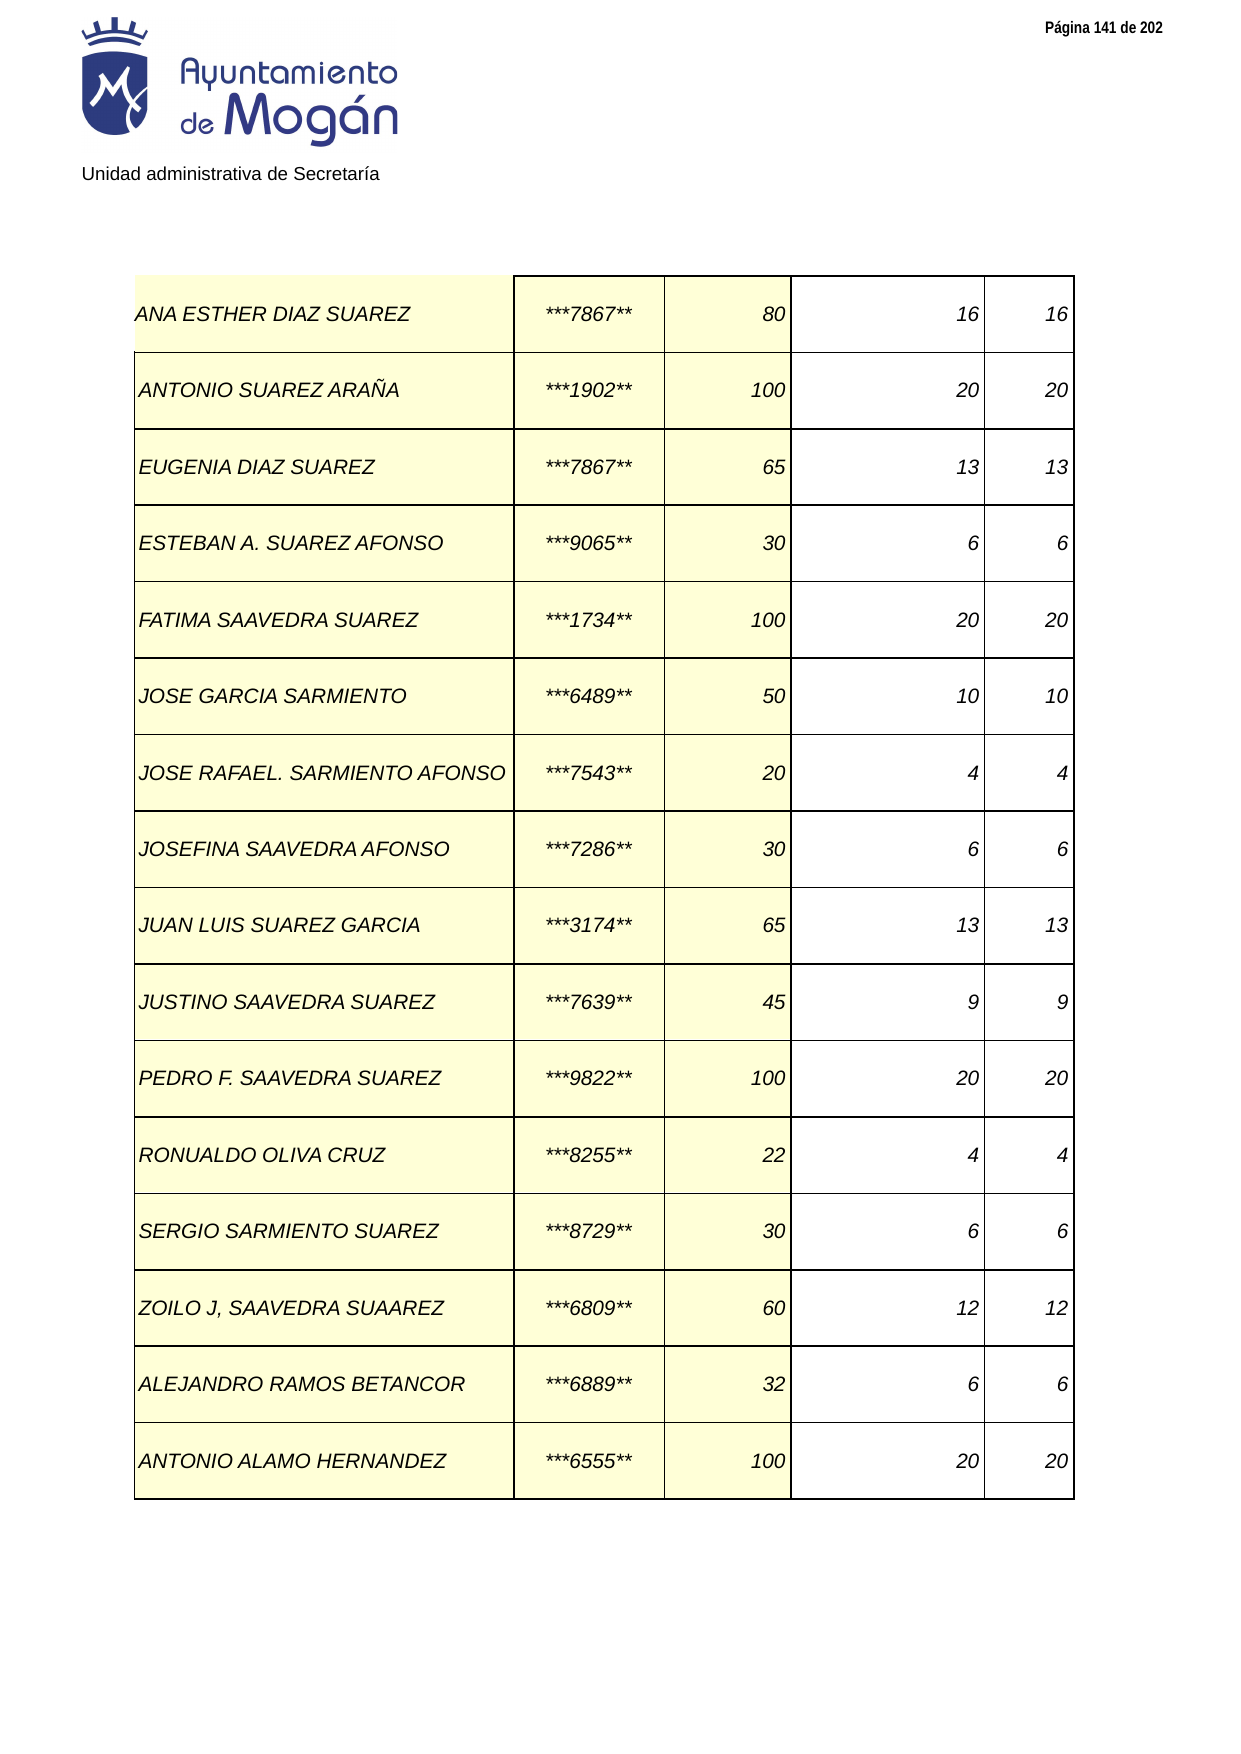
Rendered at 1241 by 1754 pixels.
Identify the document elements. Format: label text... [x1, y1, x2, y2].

table_cell ANTONIO SUAREZ ARAÑA [135, 353, 513, 428]
table_cell 4 [792, 1118, 984, 1192]
table_cell 20 [985, 1041, 1073, 1116]
table_cell 100 [665, 1041, 790, 1116]
table_cell 6 [792, 1347, 984, 1422]
table_cell 65 [665, 430, 790, 504]
table_cell JUSTINO SAAVEDRA SUAREZ [135, 965, 513, 1039]
table_cell 12 [792, 1271, 984, 1345]
table_cell 20 [792, 1041, 984, 1116]
table_cell ***8729** [515, 1194, 664, 1269]
table_cell 10 [985, 659, 1073, 734]
table_cell ***7543** [515, 735, 664, 810]
table_cell 100 [665, 1423, 790, 1498]
table_cell ***7639** [515, 965, 664, 1039]
table_cell ESTEBAN A. SUAREZ AFONSO [135, 506, 513, 581]
table_cell JOSEFINA SAAVEDRA AFONSO [135, 812, 513, 887]
table_cell 6 [985, 1347, 1073, 1422]
table_cell 20 [665, 735, 790, 810]
table_cell 30 [665, 506, 790, 581]
table_cell 20 [792, 1423, 984, 1498]
table_cell 60 [665, 1271, 790, 1345]
table_cell 16 [792, 277, 984, 351]
table_cell 45 [665, 965, 790, 1039]
table_cell 4 [985, 1118, 1073, 1192]
table_cell JOSE RAFAEL. SARMIENTO AFONSO [135, 735, 513, 810]
table_cell RONUALDO OLIVA CRUZ [135, 1118, 513, 1192]
table_cell 16 [985, 277, 1073, 351]
table_cell 6 [792, 506, 984, 581]
table_cell 6 [985, 812, 1073, 887]
table_cell ***1734** [515, 582, 664, 657]
table_cell EUGENIA DIAZ SUAREZ [135, 430, 513, 504]
table_cell ANTONIO ALAMO HERNANDEZ [135, 1423, 513, 1498]
table_cell ***6809** [515, 1271, 664, 1345]
table_cell ***6889** [515, 1347, 664, 1422]
table_cell ***7286** [515, 812, 664, 887]
table_cell 100 [665, 582, 790, 657]
table_cell JUAN LUIS SUAREZ GARCIA [135, 888, 513, 963]
table_cell ***7867** [515, 430, 664, 504]
table_cell ***7867** [515, 277, 664, 351]
table_cell 4 [792, 735, 984, 810]
table_cell ***3174** [515, 888, 664, 963]
picture [81, 17, 398, 153]
table_cell 32 [665, 1347, 790, 1422]
table_cell ***1902** [515, 353, 664, 428]
table_cell 50 [665, 659, 790, 734]
table_cell JOSE GARCIA SARMIENTO [135, 659, 513, 734]
table_cell 4 [985, 735, 1073, 810]
table_cell 13 [985, 430, 1073, 504]
table_cell ***8255** [515, 1118, 664, 1192]
table_cell 30 [665, 812, 790, 887]
table_cell 30 [665, 1194, 790, 1269]
table_cell ***9065** [515, 506, 664, 581]
table_cell 6 [985, 1194, 1073, 1269]
table_cell 13 [792, 888, 984, 963]
table_cell 6 [792, 1194, 984, 1269]
table_cell ***6555** [515, 1423, 664, 1498]
table_cell 13 [792, 430, 984, 504]
table_cell 9 [792, 965, 984, 1039]
table_cell 100 [665, 353, 790, 428]
table_cell SERGIO SARMIENTO SUAREZ [135, 1194, 513, 1269]
table_cell 20 [985, 582, 1073, 657]
table_cell 20 [792, 582, 984, 657]
table_cell 20 [792, 353, 984, 428]
table_cell FATIMA SAAVEDRA SUAREZ [135, 582, 513, 657]
table_cell 6 [985, 506, 1073, 581]
table_cell 10 [792, 659, 984, 734]
table_cell 6 [792, 812, 984, 887]
table_cell 65 [665, 888, 790, 963]
table_cell ALEJANDRO RAMOS BETANCOR [135, 1347, 513, 1422]
table_cell 13 [985, 888, 1073, 963]
table_cell ***9822** [515, 1041, 664, 1116]
table_cell ***6489** [515, 659, 664, 734]
table_cell PEDRO F. SAAVEDRA SUAREZ [135, 1041, 513, 1116]
table_cell 80 [665, 277, 790, 351]
table_cell ZOILO J, SAAVEDRA SUAAREZ [135, 1271, 513, 1345]
table_cell 12 [985, 1271, 1073, 1345]
table_cell 20 [985, 1423, 1073, 1498]
table_cell ANA ESTHER DIAZ SUAREZ [135, 275, 513, 351]
table_cell 9 [985, 965, 1073, 1039]
table_cell 20 [985, 353, 1073, 428]
table_cell 22 [665, 1118, 790, 1192]
